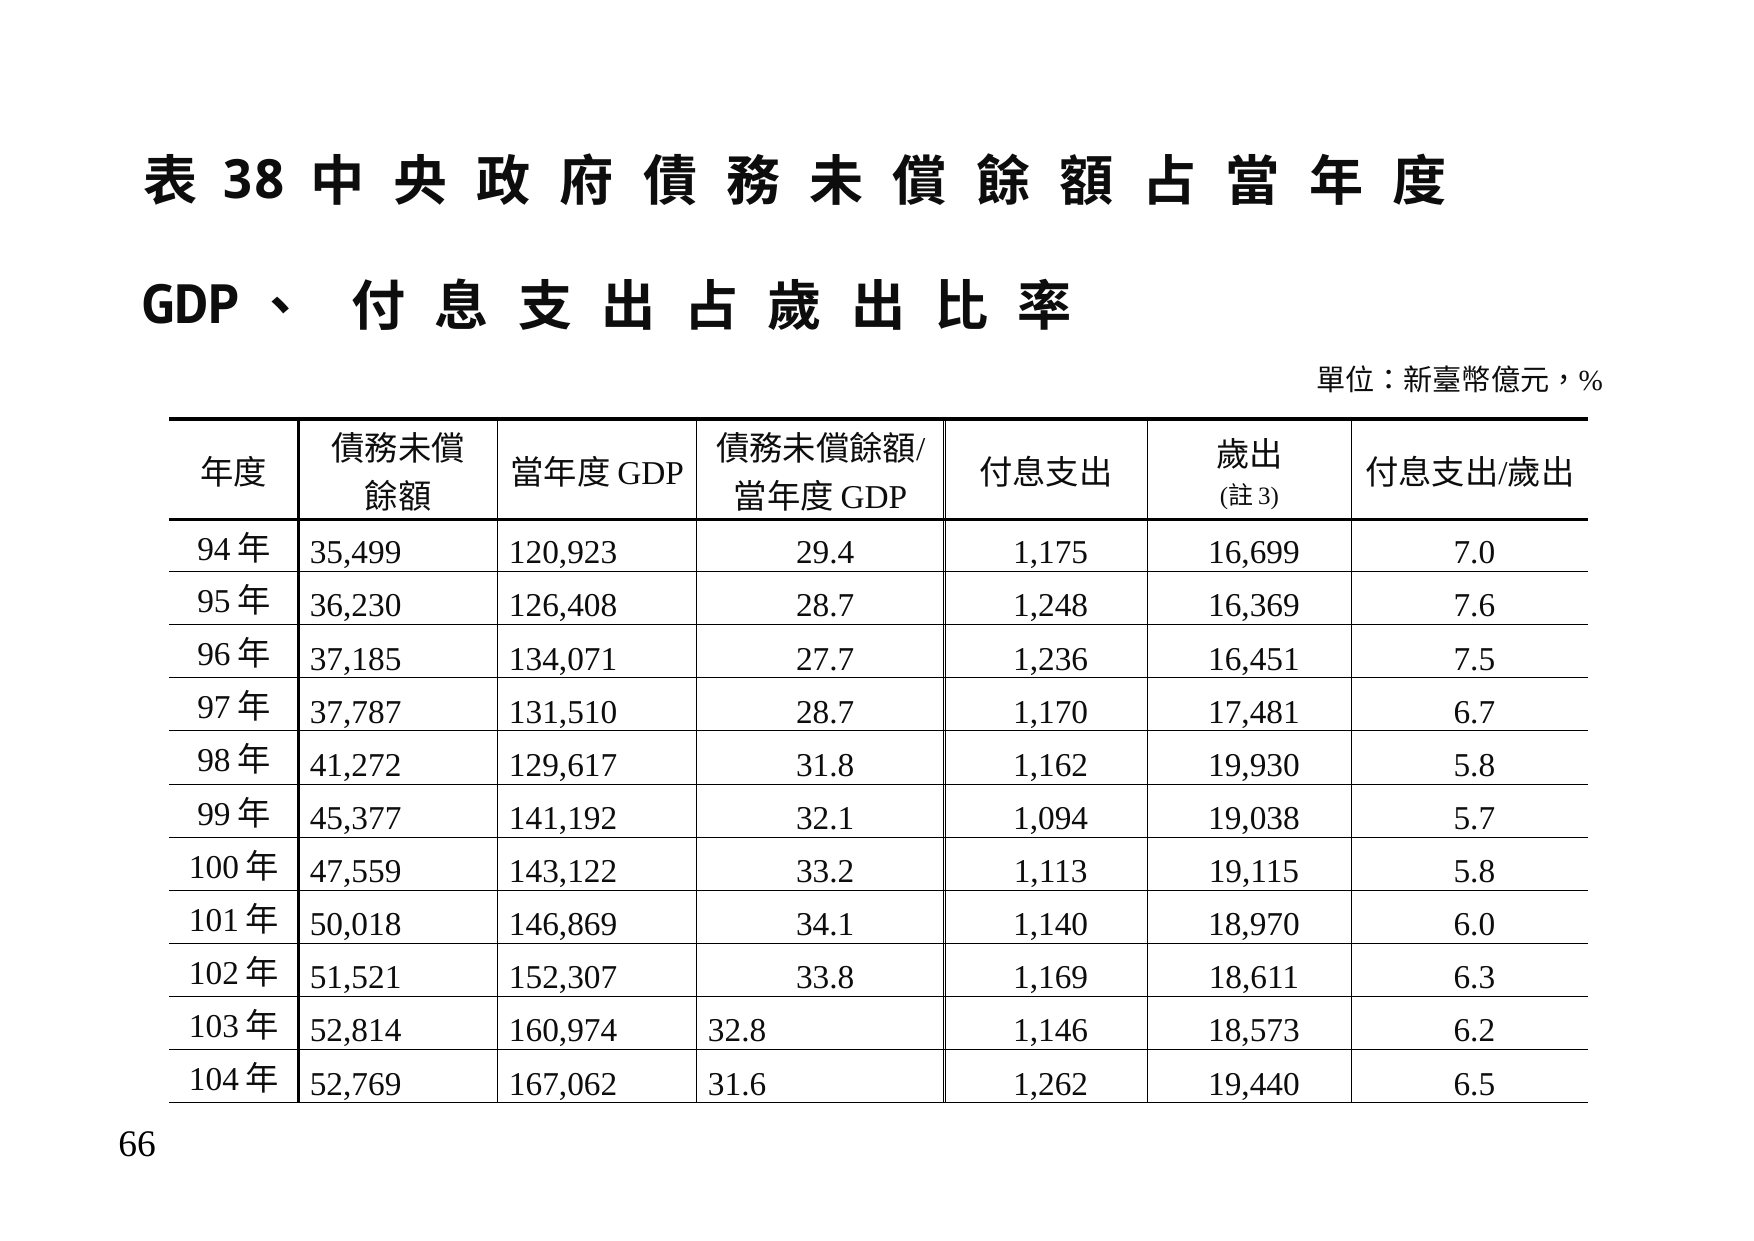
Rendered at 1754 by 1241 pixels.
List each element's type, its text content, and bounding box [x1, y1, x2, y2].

table_cell 18,611 [1148, 944, 1351, 996]
table_cell 51,521 [300, 944, 497, 996]
table_cell 167,062 [498, 1050, 696, 1102]
table_cell 18,970 [1148, 891, 1351, 943]
table_cell 34.1 [697, 891, 943, 943]
table_cell 33.8 [697, 944, 943, 996]
table_cell 17,481 [1148, 678, 1351, 730]
table_cell 1,146 [946, 997, 1147, 1049]
table_cell 28.7 [697, 678, 943, 730]
table_cell 97年 [169, 678, 297, 730]
table_cell 99年 [169, 785, 297, 837]
table_cell 95年 [169, 572, 297, 624]
table_cell 5.8 [1352, 731, 1588, 783]
table_cell 5.7 [1352, 785, 1588, 837]
table_cell 27.7 [697, 625, 943, 677]
table_cell 31.6 [697, 1050, 943, 1102]
table_cell 50,018 [300, 891, 497, 943]
table_cell 6.0 [1352, 891, 1588, 943]
table_cell 1,236 [946, 625, 1147, 677]
table_cell 45,377 [300, 785, 497, 837]
table_header 付息支出 [946, 421, 1147, 518]
table_cell 134,071 [498, 625, 696, 677]
table_cell 98年 [169, 731, 297, 783]
table_cell 29.4 [697, 521, 943, 571]
table_cell 31.8 [697, 731, 943, 783]
table_cell 47,559 [300, 838, 497, 890]
table_cell 141,192 [498, 785, 696, 837]
table_cell 101年 [169, 891, 297, 943]
table_cell 104年 [169, 1050, 297, 1102]
table_cell 1,248 [946, 572, 1147, 624]
table_cell 36,230 [300, 572, 497, 624]
subtitle 表38中央政府債務未償餘額占當年度GDP、付息支出占歲出比率 [128, 104, 1628, 354]
table_cell 126,408 [498, 572, 696, 624]
table_header 付息支出/歲出 [1352, 421, 1588, 518]
table_cell 160,974 [498, 997, 696, 1049]
table_cell 1,262 [946, 1050, 1147, 1102]
table_cell 96年 [169, 625, 297, 677]
table_cell 131,510 [498, 678, 696, 730]
table_cell 19,440 [1148, 1050, 1351, 1102]
table_cell 7.0 [1352, 521, 1588, 571]
table_cell 152,307 [498, 944, 696, 996]
table_cell 19,930 [1148, 731, 1351, 783]
table_cell 32.8 [697, 997, 943, 1049]
table_cell 32.1 [697, 785, 943, 837]
table_header 債務未償 餘額 [300, 421, 497, 518]
table_header 年度 [169, 421, 297, 518]
table_cell 7.5 [1352, 625, 1588, 677]
table_header 債務未償餘額/當年度GDP [697, 421, 943, 518]
table_cell 120,923 [498, 521, 696, 571]
table_cell 41,272 [300, 731, 497, 783]
text 單位：新臺幣億元，% [128, 354, 1602, 400]
table_cell 6.3 [1352, 944, 1588, 996]
table_cell 102年 [169, 944, 297, 996]
table_cell 5.8 [1352, 838, 1588, 890]
table_cell 129,617 [498, 731, 696, 783]
table_cell 18,573 [1148, 997, 1351, 1049]
table_cell 6.7 [1352, 678, 1588, 730]
table_header 歲出 (註3) [1148, 421, 1351, 518]
table_cell 143,122 [498, 838, 696, 890]
table_cell 16,451 [1148, 625, 1351, 677]
table_header 當年度GDP [498, 421, 696, 518]
table_cell 28.7 [697, 572, 943, 624]
table_cell 146,869 [498, 891, 696, 943]
table_cell 19,115 [1148, 838, 1351, 890]
table_cell 1,170 [946, 678, 1147, 730]
table_cell 52,769 [300, 1050, 497, 1102]
table_cell 16,369 [1148, 572, 1351, 624]
table_cell 19,038 [1148, 785, 1351, 837]
table_cell 1,169 [946, 944, 1147, 996]
table_cell 35,499 [300, 521, 497, 571]
table_cell 100年 [169, 838, 297, 890]
table_cell 16,699 [1148, 521, 1351, 571]
table_cell 6.5 [1352, 1050, 1588, 1102]
table_cell 94年 [169, 521, 297, 571]
table_cell 6.2 [1352, 997, 1588, 1049]
table_cell 1,162 [946, 731, 1147, 783]
table_cell 1,140 [946, 891, 1147, 943]
table_cell 1,113 [946, 838, 1147, 890]
table_cell 1,175 [946, 521, 1147, 571]
table_cell 103年 [169, 997, 297, 1049]
table_cell 33.2 [697, 838, 943, 890]
table_cell 7.6 [1352, 572, 1588, 624]
table_cell 52,814 [300, 997, 497, 1049]
table_cell 37,185 [300, 625, 497, 677]
table_cell 37,787 [300, 678, 497, 730]
table_cell 1,094 [946, 785, 1147, 837]
